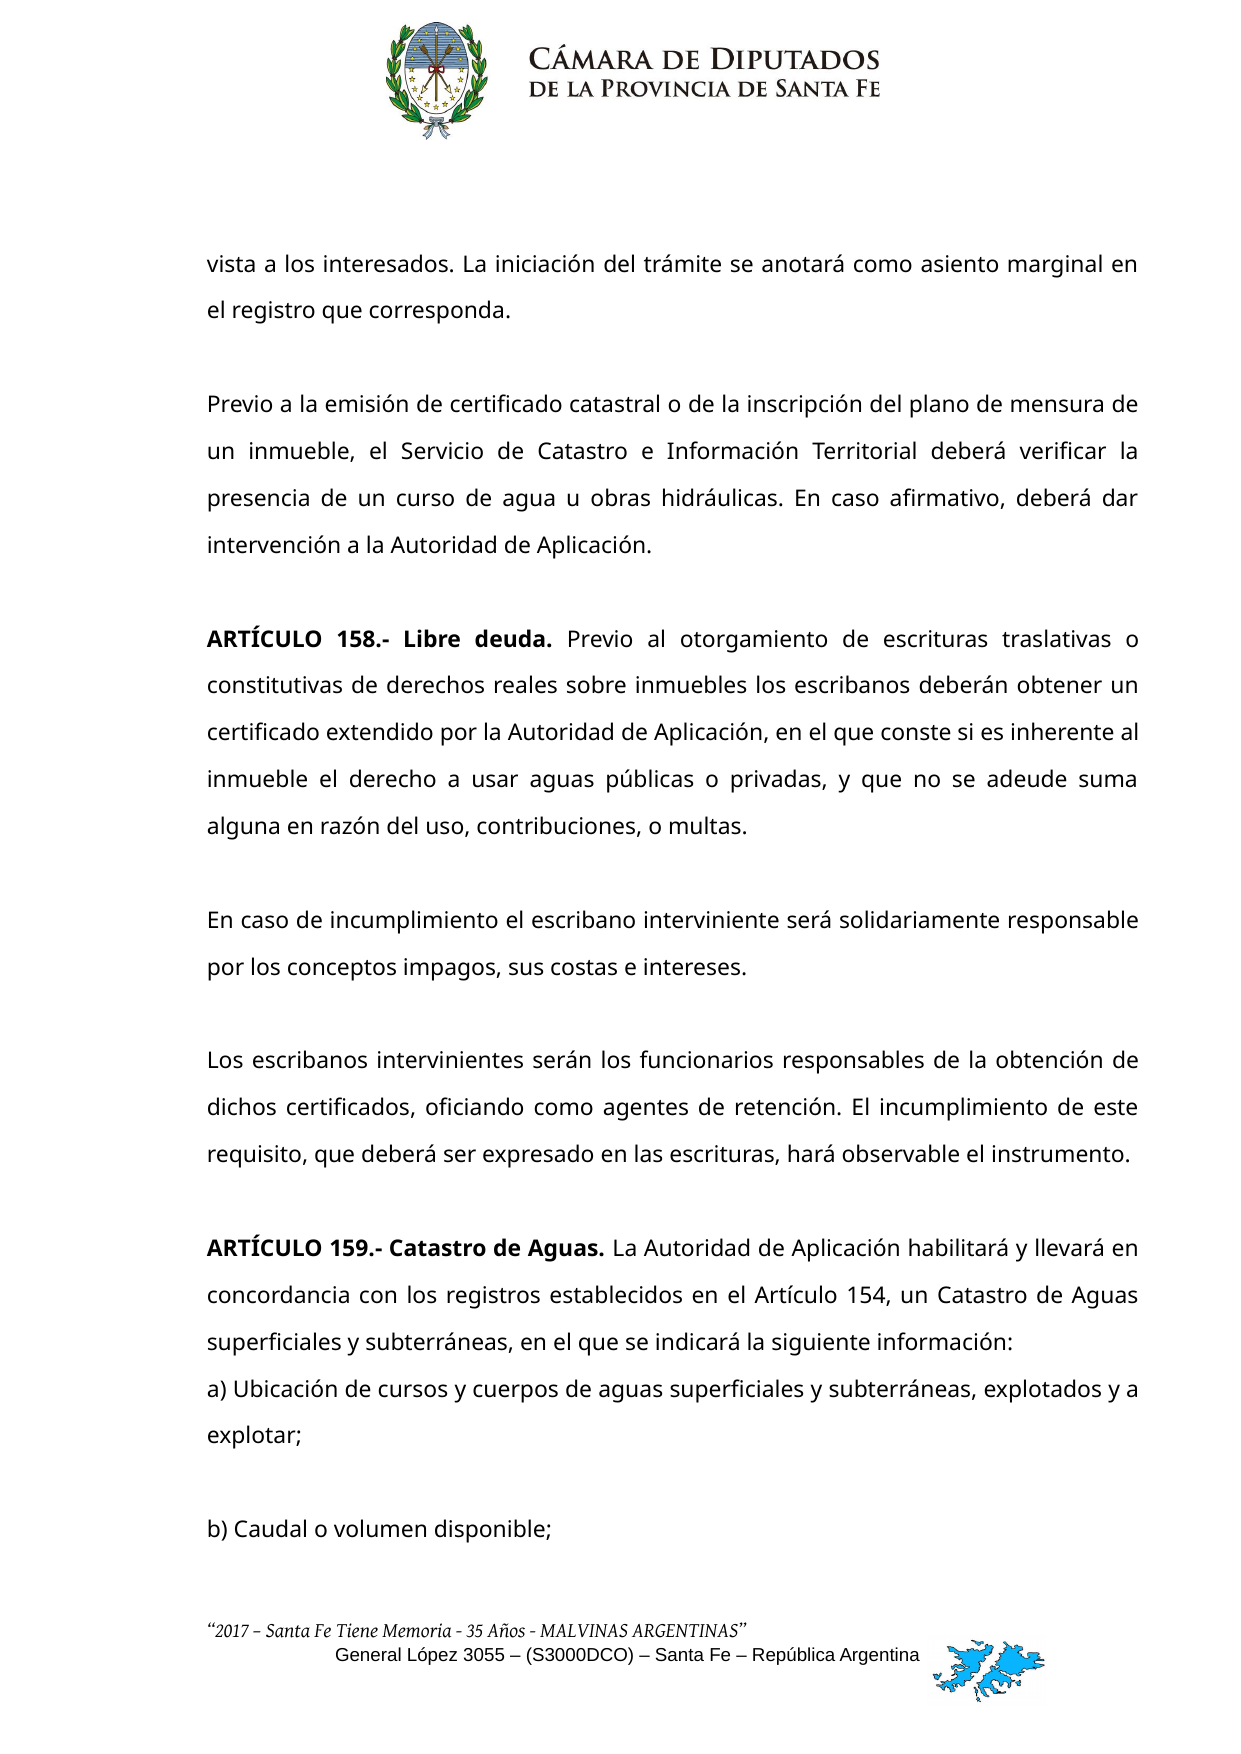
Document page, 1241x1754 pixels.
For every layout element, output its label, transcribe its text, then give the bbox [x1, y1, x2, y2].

picture [386, 22, 880, 144]
text Los escribanos intervinientes serán los funcionarios responsables de la obtención de dichos certificados, oficiando como agentes de retención. El incumplimiento de este requisito, que deberá ser expresado en las escrituras, hará observable el instrumento. [207, 1044, 1140, 1169]
picture [926, 1634, 1048, 1706]
text En caso de incumplimiento el escribano interviniente será solidariamente responsable por los conceptos impagos, sus costas e intereses. [207, 904, 1140, 982]
text a) Ubicación de cursos y cuerpos de aguas superficiales y subterráneas, explotados y a explotar; [207, 1372, 1140, 1451]
text ARTÍCULO 159.- Catastro de Aguas. La Autoridad de Aplicación habilitará y llevará en concordancia con los registros establecidos en el Artículo 154, un Catastro de Aguas superficiales y subterráneas, en el que se indicará la siguiente información: [207, 1232, 1140, 1357]
text Previo a la emisión de certificado catastral o de la inscripción del plano de mensura de un inmueble, el Servicio de Catastro e Información Territorial deberá verificar la presencia de un curso de agua u obras hidráulicas. En caso afirmativo, deberá dar intervención a la Autoridad de Aplicación. [207, 388, 1140, 560]
text ARTÍCULO 158.- Libre deuda. Previo al otorgamiento de escrituras traslativas o constitutivas de derechos reales sobre inmuebles los escribanos deberán obtener un certificado extendido por la Autoridad de Aplicación, en el que conste si es inherente al inmueble el derecho a usar aguas públicas o privadas, y que no se adeude suma alguna en razón del uso, contribuciones, o multas. [207, 622, 1140, 841]
text b) Caudal o volumen disponible; [207, 1513, 1140, 1544]
text vista a los interesados. La iniciación del trámite se anotará como asiento marginal en el registro que corresponda. [207, 247, 1140, 326]
